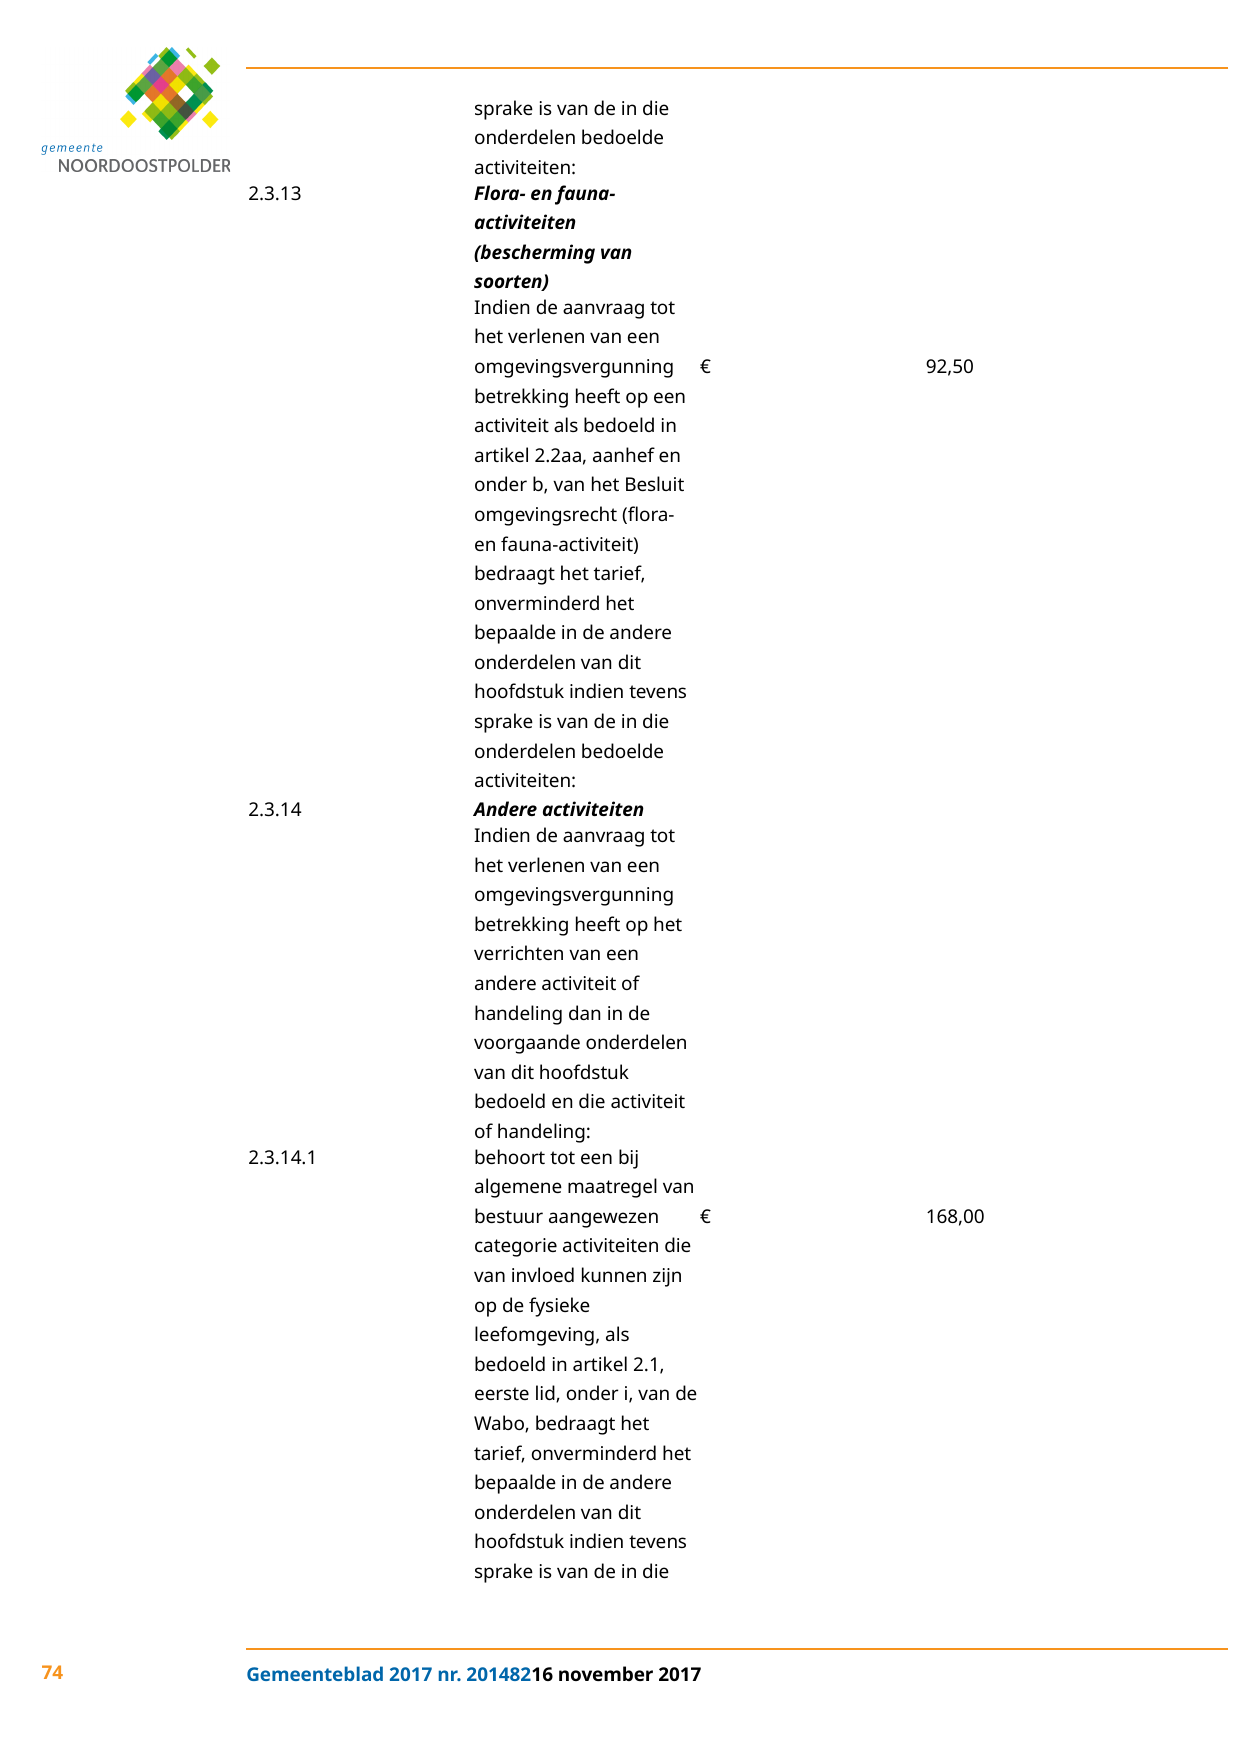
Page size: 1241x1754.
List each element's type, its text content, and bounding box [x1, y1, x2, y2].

table_cell 168,00 [926, 1144, 1152, 1584]
table_cell Indien de aanvraag tot het verlenen van een omgevingsvergunning betrekking heeft op een activiteit als bedoeld in artikel 2.2aa, aanhef en onder b, van het Besluit omgevingsrecht (flora- en fauna-activiteit) bedraagt het tarief, onverminderd het bepaalde in de andere onderdelen van dit hoofdstuk indien tevens sprake is van de in die onderdelen bedoelde activiteiten: [474, 294, 700, 793]
table_cell [248, 294, 474, 793]
table_cell [700, 822, 926, 1144]
table_cell [926, 180, 1152, 294]
table_cell [700, 180, 926, 294]
table_cell [926, 95, 1152, 180]
table_cell 92,50 [926, 294, 1152, 793]
table_cell [248, 822, 474, 1144]
table_cell 2.3.14.1 [248, 1144, 474, 1584]
table_cell Indien de aanvraag tot het verlenen van een omgevingsvergunning betrekking heeft op het verrichten van een andere activiteit of handeling dan in de voorgaande onderdelen van dit hoofdstuk bedoeld en die activiteit of handeling: [474, 822, 700, 1144]
table_cell € [700, 1144, 926, 1584]
picture [41, 47, 231, 172]
table_header [700, 797, 926, 822]
table_header Andere activiteiten [474, 797, 700, 822]
table_cell € [700, 294, 926, 793]
table_header 2.3.14 [248, 797, 474, 822]
table_cell [700, 95, 926, 180]
table_cell [926, 822, 1152, 1144]
table_cell behoort tot een bij algemene maatregel van bestuur aangewezen categorie activiteiten die van invloed kunnen zijn op de fysieke leefomgeving, als bedoeld in artikel 2.1, eerste lid, onder i, van de Wabo, bedraagt het tarief, onverminderd het bepaalde in de andere onderdelen van dit hoofdstuk indien tevens sprake is van de in die [474, 1144, 700, 1584]
table_cell 2.3.13 [248, 180, 474, 294]
table_cell [248, 95, 474, 180]
table_header [926, 797, 1152, 822]
table_cell sprake is van de in die onderdelen bedoelde activiteiten: [474, 95, 700, 180]
table_cell Flora- en fauna-activiteiten (bescherming van soorten) [474, 180, 700, 294]
